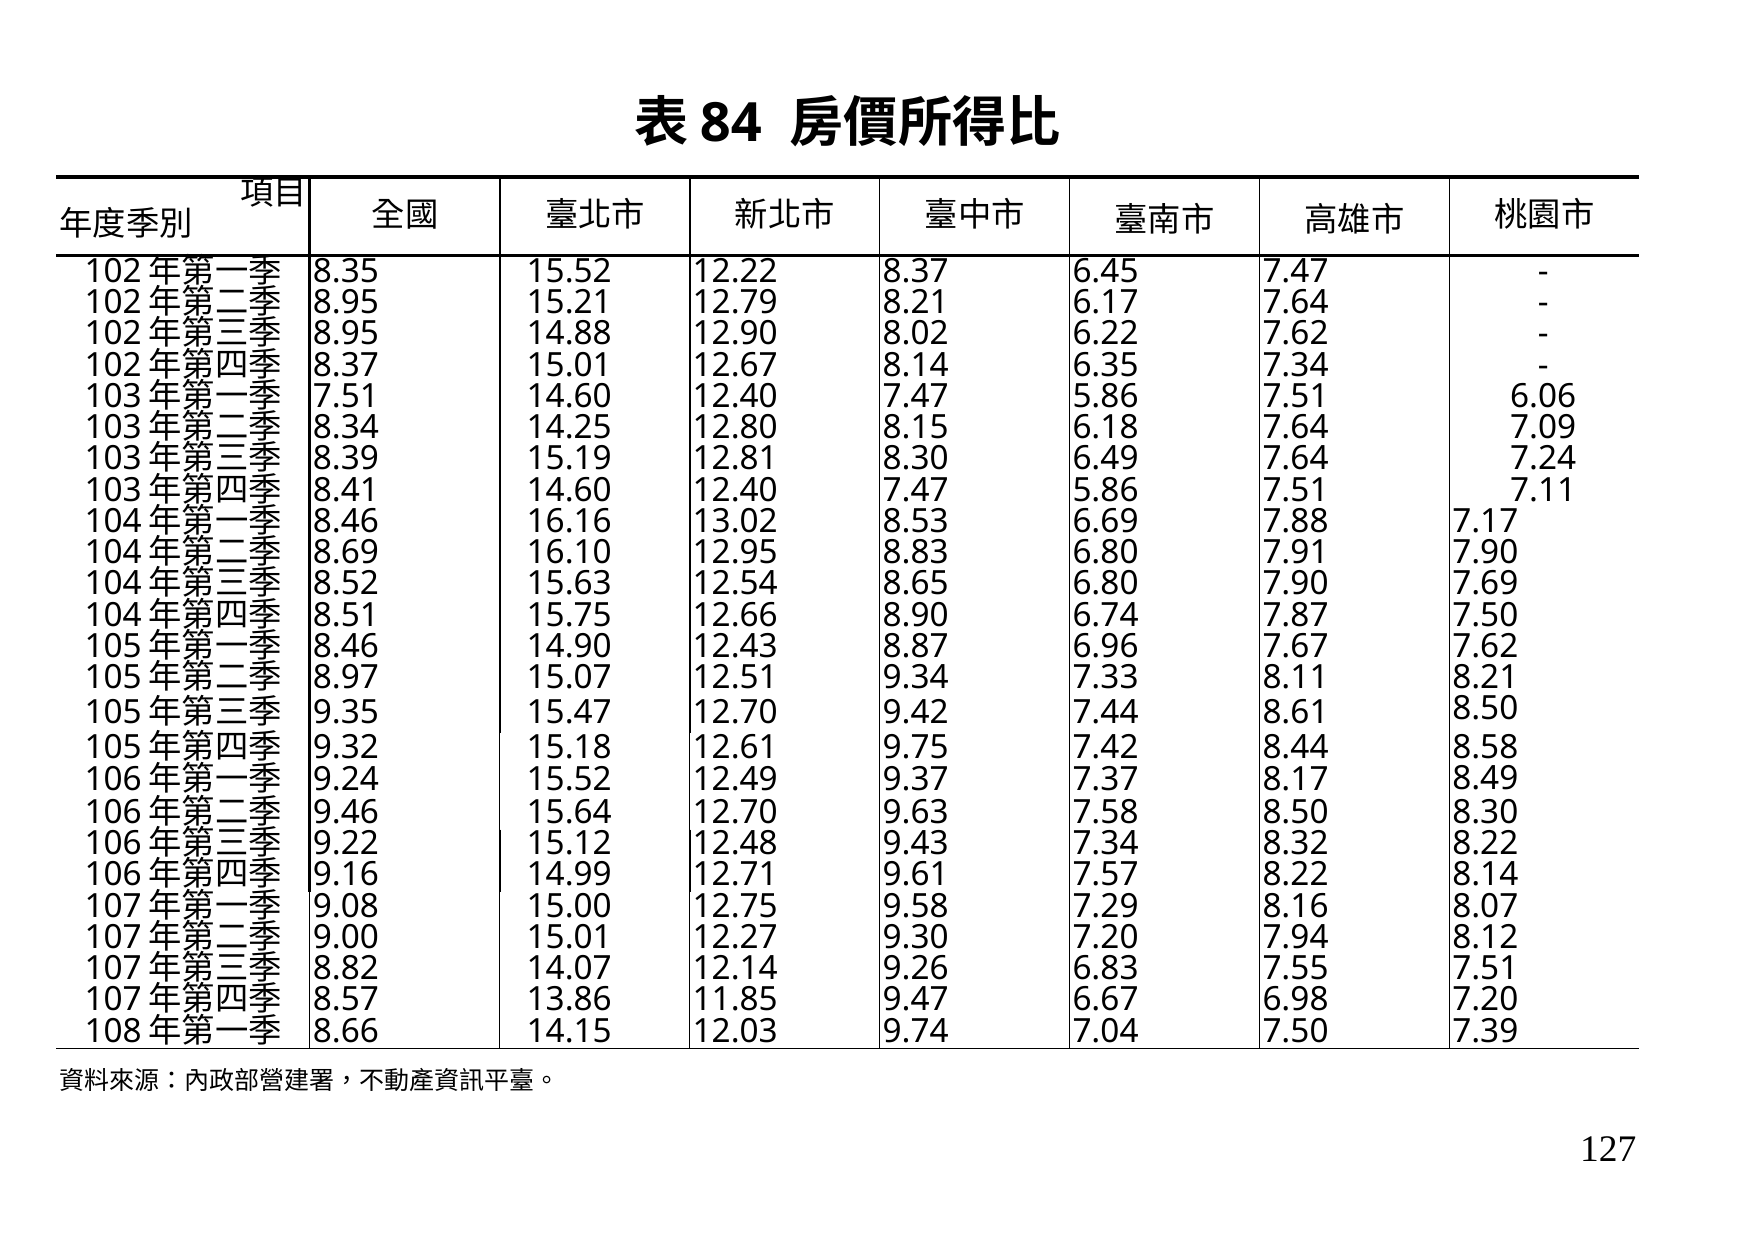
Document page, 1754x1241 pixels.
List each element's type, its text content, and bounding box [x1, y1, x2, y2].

table_cell 15.18 [500, 733, 689, 764]
table_cell 9.47 [880, 986, 1069, 1017]
table_cell 11.85 [690, 986, 879, 1017]
table_cell 106年第三季 106年第四季 [56, 830, 308, 892]
table_cell 7.17 7.90 7.69 [1450, 507, 1639, 601]
table_cell 8.37 [880, 257, 1069, 288]
table_cell 9.46 [311, 798, 499, 829]
table_cell 7.44 [1070, 695, 1259, 733]
table_cell 8.53 8.83 8.65 [880, 507, 1069, 601]
table_cell 12.43 [691, 632, 879, 663]
table_cell 7.09 [1450, 414, 1639, 445]
table_cell 6.17 [1070, 289, 1259, 320]
table_cell 16.16 16.10 15.63 [501, 507, 689, 601]
table_cell 6.83 [1070, 955, 1259, 986]
table_cell 7.51 [1260, 476, 1449, 507]
table_cell 12.40 [691, 382, 879, 413]
table_cell 8.21 [880, 289, 1069, 320]
table_cell 103年第四季 [56, 476, 308, 507]
table_cell 12.40 [691, 476, 879, 507]
table_header 項目 年度季別 [56, 179, 308, 254]
table_cell 106年第一季 [56, 764, 308, 798]
table_header 全國 [311, 179, 499, 254]
table_cell 8.46 8.69 8.52 [311, 507, 499, 601]
table_cell 7.64 [1260, 289, 1449, 320]
table_cell 15.19 [501, 445, 689, 476]
table_cell 8.22 8.14 [1450, 830, 1639, 892]
table_cell 9.32 [311, 733, 499, 764]
table_cell 12.75 12.27 [690, 892, 879, 954]
table_cell 12.79 [691, 289, 879, 320]
table_header 高雄市 [1260, 179, 1449, 254]
table_cell 8.66 [310, 1017, 499, 1048]
table_cell 107年第一季 107年第二季 [56, 892, 309, 954]
table_cell 7.47 [880, 476, 1069, 507]
table_cell 8.87 [880, 632, 1069, 663]
table_cell 9.22 9.16 [311, 830, 499, 892]
table_cell 105年第四季 [56, 733, 308, 764]
table_cell 107年第四季 [56, 986, 309, 1017]
table_cell 12.61 [690, 733, 879, 764]
table_cell 7.33 [1070, 664, 1259, 695]
table_cell 8.02 [880, 320, 1069, 351]
table_cell 7.04 [1070, 1017, 1259, 1048]
table_cell 9.37 [880, 764, 1069, 798]
table_cell 102年第四季 [56, 351, 308, 382]
table_cell 6.06 [1450, 382, 1639, 413]
table_cell 8.16 7.94 [1260, 892, 1449, 954]
table_cell 107年第三季 [56, 955, 309, 986]
table_cell 8.95 [311, 320, 499, 351]
table_cell 12.90 [691, 320, 879, 351]
table_cell 8.41 [311, 476, 499, 507]
table_cell 7.58 [1070, 798, 1259, 829]
table_cell 7.62 [1450, 632, 1639, 663]
table_cell 102年第二季 [56, 289, 308, 320]
table_cell 9.63 [880, 798, 1069, 829]
table_cell 8.57 [310, 986, 499, 1017]
table_cell 9.26 [880, 955, 1069, 986]
table_cell 12.51 [691, 664, 879, 695]
table_cell 8.58 [1450, 733, 1639, 764]
table_cell 7.42 [1070, 733, 1259, 764]
table_cell 8.50 [1260, 798, 1449, 829]
table_cell 8.82 [310, 955, 499, 986]
table_cell 15.52 [501, 257, 689, 288]
table_cell 9.34 [880, 664, 1069, 695]
table_cell 7.51 [1450, 955, 1639, 986]
table_cell 8.51 [311, 601, 499, 632]
table_cell 7.39 [1450, 1017, 1639, 1048]
table_cell 6.69 6.80 6.80 [1070, 507, 1259, 601]
table_cell - [1450, 351, 1639, 382]
subtitle 表84 房價所得比 [59, 62, 1636, 174]
table_cell 15.75 [501, 601, 689, 632]
table_cell 7.11 [1450, 476, 1639, 507]
table_header 臺南市 [1070, 179, 1259, 254]
table_cell 7.50 [1260, 1017, 1449, 1048]
table_cell 12.22 [691, 257, 879, 288]
table_cell 15.01 [501, 351, 689, 382]
table_cell 8.17 [1260, 764, 1449, 798]
table_cell 15.52 [500, 764, 689, 798]
table_cell 9.35 [311, 695, 499, 733]
table_cell 8.21 [1450, 664, 1639, 695]
table_cell 15.07 [501, 664, 689, 695]
table_cell 7.34 [1260, 351, 1449, 382]
table_header 新北市 [691, 179, 879, 254]
table_cell 6.74 [1070, 601, 1259, 632]
table_cell 5.86 [1070, 382, 1259, 413]
table_cell 6.67 [1070, 986, 1259, 1017]
table_cell 6.18 [1070, 414, 1259, 445]
table_cell 7.37 [1070, 764, 1259, 798]
table_cell 7.47 [1260, 257, 1449, 288]
table_cell 7.20 [1450, 986, 1639, 1017]
table_cell 9.75 [880, 733, 1069, 764]
table_cell 7.62 [1260, 320, 1449, 351]
table_cell 15.64 [500, 798, 689, 829]
table_cell - [1450, 289, 1639, 320]
table_cell 8.95 [311, 289, 499, 320]
table_cell 7.51 [1260, 382, 1449, 413]
table_cell - [1450, 257, 1639, 288]
table_cell 8.14 [880, 351, 1069, 382]
table_header 臺中市 [880, 179, 1069, 254]
table_cell 12.49 [690, 764, 879, 798]
table_cell 7.64 [1260, 414, 1449, 445]
table_header 桃園市 [1450, 179, 1639, 254]
table_cell 13.02 12.95 12.54 [691, 507, 879, 601]
table_cell 7.47 [880, 382, 1069, 413]
table_cell 9.42 [880, 695, 1069, 733]
text 資料來源：內政部營建署，不動產資訊平臺。 [59, 1061, 1551, 1097]
table_cell 106年第二季 [56, 798, 308, 829]
table_cell 102年第一季 [56, 257, 308, 288]
table_cell 7.64 [1260, 445, 1449, 476]
table_cell 6.22 [1070, 320, 1259, 351]
table_cell 8.07 8.12 [1450, 892, 1639, 954]
table_cell 8.34 [311, 414, 499, 445]
table_cell 6.98 [1260, 986, 1449, 1017]
table_cell 104年第四季 [56, 601, 308, 632]
table_cell 12.81 [691, 445, 879, 476]
table_cell 15.47 [501, 695, 689, 733]
table_cell 7.24 [1450, 445, 1639, 476]
table_cell 7.50 [1450, 601, 1639, 632]
table_cell 7.87 [1260, 601, 1449, 632]
table_cell 12.67 [691, 351, 879, 382]
table_header 臺北市 [501, 179, 689, 254]
table_cell 9.08 9.00 [310, 892, 499, 954]
table_cell 8.32 8.22 [1260, 830, 1449, 892]
table_cell 8.44 [1260, 733, 1449, 764]
table_cell 105年第一季 [56, 632, 308, 663]
table_cell 7.51 [311, 382, 499, 413]
table_cell 108年第一季 [56, 1017, 309, 1048]
table_cell 6.96 [1070, 632, 1259, 663]
table_cell 14.90 [501, 632, 689, 663]
table_cell 6.45 [1070, 257, 1259, 288]
table_cell 104年第一季 104年第二季 104年第三季 [56, 507, 308, 601]
table_cell 9.24 [311, 764, 499, 798]
table_cell 105年第二季 [56, 664, 308, 695]
table_cell 12.70 [690, 798, 879, 829]
table_cell 8.97 [311, 664, 499, 695]
table_cell 8.46 [311, 632, 499, 663]
table_cell 14.15 [500, 1017, 689, 1048]
table_cell 103年第一季 [56, 382, 308, 413]
table_cell 12.66 [691, 601, 879, 632]
table_cell 15.21 [501, 289, 689, 320]
table_cell 7.34 7.57 [1070, 830, 1259, 892]
table_cell 14.60 [501, 382, 689, 413]
table_cell 12.70 [691, 695, 879, 733]
table_cell 8.90 [880, 601, 1069, 632]
table_cell 9.58 9.30 [880, 892, 1069, 954]
table_cell 14.25 [501, 414, 689, 445]
table_cell 8.15 [880, 414, 1069, 445]
table_cell 8.61 [1260, 695, 1449, 733]
table_cell 15.12 14.99 [501, 830, 689, 892]
table_cell - [1450, 320, 1639, 351]
table_cell 6.35 [1070, 351, 1259, 382]
table_cell 5.86 [1070, 476, 1259, 507]
table_cell 8.39 [311, 445, 499, 476]
table_cell 8.30 [880, 445, 1069, 476]
table_cell 14.60 [501, 476, 689, 507]
table_cell 13.86 [500, 986, 689, 1017]
table_cell 8.49 [1450, 764, 1639, 798]
table_cell 12.14 [690, 955, 879, 986]
table_cell 14.88 [501, 320, 689, 351]
table_cell 9.74 [880, 1017, 1069, 1048]
table_cell 12.48 12.71 [691, 830, 879, 892]
table_cell 8.11 [1260, 664, 1449, 695]
table_cell 8.35 [311, 257, 499, 288]
table_cell 103年第二季 [56, 414, 308, 445]
table_cell 8.50 [1450, 695, 1639, 733]
table_cell 9.43 9.61 [880, 830, 1069, 892]
table_cell 12.03 [690, 1017, 879, 1048]
table_cell 8.37 [311, 351, 499, 382]
table_cell 14.07 [500, 955, 689, 986]
table_cell 105年第三季 [56, 695, 308, 733]
table_cell 7.67 [1260, 632, 1449, 663]
table_cell 103年第三季 [56, 445, 308, 476]
table_cell 8.30 [1450, 798, 1639, 829]
table_cell 6.49 [1070, 445, 1259, 476]
table_cell 7.29 7.20 [1070, 892, 1259, 954]
table_cell 15.00 15.01 [500, 892, 689, 954]
table_cell 12.80 [691, 414, 879, 445]
table_cell 7.88 7.91 7.90 [1260, 507, 1449, 601]
table_cell 102年第三季 [56, 320, 308, 351]
table_cell 7.55 [1260, 955, 1449, 986]
